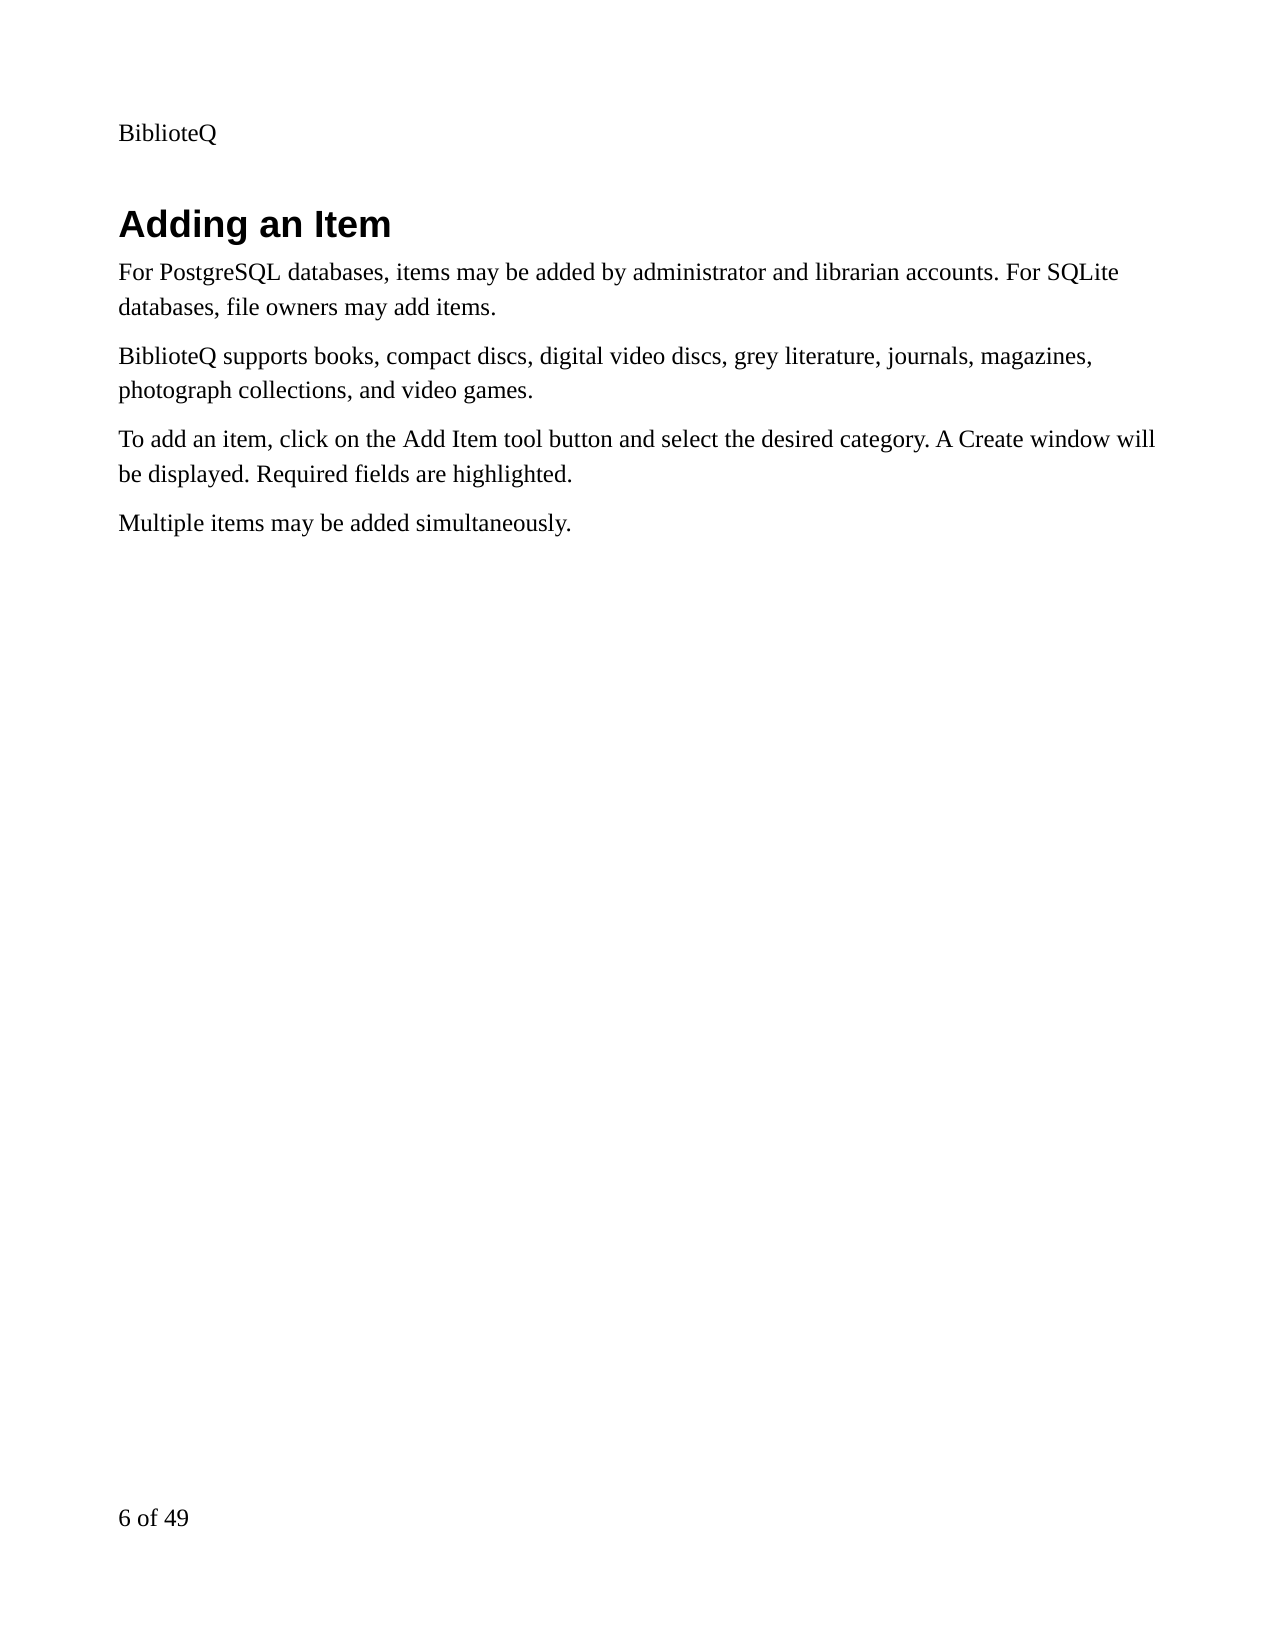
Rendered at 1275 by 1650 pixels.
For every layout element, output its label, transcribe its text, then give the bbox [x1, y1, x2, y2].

text BiblioteQ supports books, compact discs, digital video discs, grey literature, journals, magazines, photograph collections, and video games. [118, 341, 1157, 404]
subtitle Adding an Item [118, 201, 1157, 245]
text For PostgreSQL databases, items may be added by administrator and librarian accounts. For SQLite databases, file owners may add items. [118, 257, 1157, 321]
text To add an item, click on the Add Item tool button and select the desired category. A Create window will be displayed. Required fields are highlighted. [118, 424, 1157, 488]
text Multiple items may be added simultaneously. [118, 508, 1157, 537]
